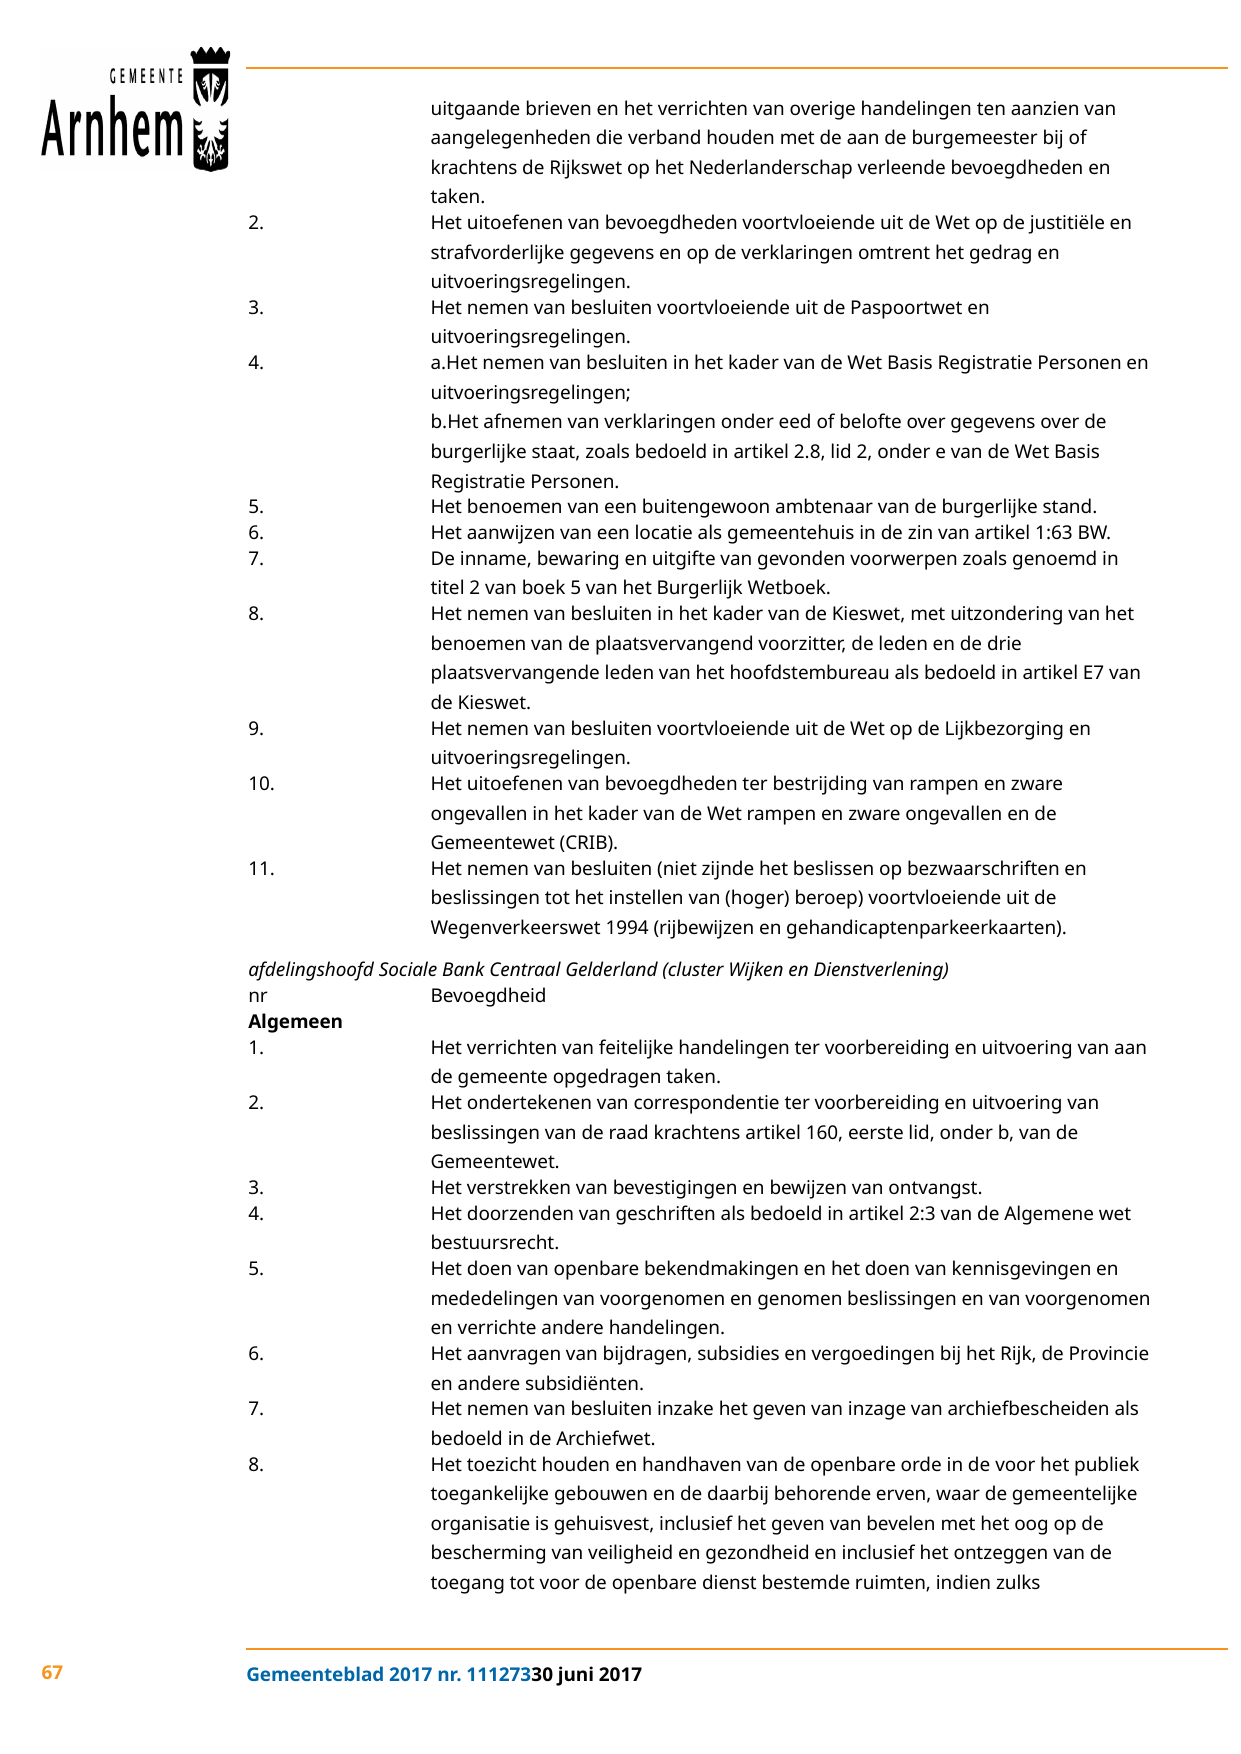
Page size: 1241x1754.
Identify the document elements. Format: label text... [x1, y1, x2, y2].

table_header nr [248, 983, 430, 1008]
table_cell Het nemen van besluiten voortvloeiende uit de Paspoortwet en uitvoeringsregelingen. [430, 294, 1152, 349]
table_cell 2. [248, 209, 430, 294]
table_cell 10. [248, 770, 430, 855]
table_cell Het doen van openbare bekendmakingen en het doen van kennisgevingen en mededelingen van voorgenomen en genomen beslissingen en van voorgenomen en verrichte andere handelingen. [430, 1255, 1152, 1340]
table_cell 5. [248, 1255, 430, 1340]
table_cell Het uitoefenen van bevoegdheden ter bestrijding van rampen en zware ongevallen in het kader van de Wet rampen en zware ongevallen en de Gemeentewet (CRIB). [430, 770, 1152, 855]
table_cell 7. [248, 545, 430, 600]
table_cell Het verstrekken van bevestigingen en bewijzen van ontvangst. [430, 1174, 1152, 1200]
table_cell 4. [248, 350, 430, 493]
table_cell Het nemen van besluiten voortvloeiende uit de Wet op de Lijkbezorging en uitvoeringsregelingen. [430, 715, 1152, 770]
table_cell Het ondertekenen van correspondentie ter voorbereiding en uitvoering van beslissingen van de raad krachtens artikel 160, eerste lid, onder b, van de Gemeentewet. [430, 1089, 1152, 1174]
table_cell 4. [248, 1200, 430, 1255]
picture [41, 47, 231, 172]
table_cell 3. [248, 294, 430, 349]
table_cell 7. [248, 1395, 430, 1451]
table_cell 1. [248, 1034, 430, 1089]
table_cell De inname, bewaring en uitgifte van gevonden voorwerpen zoals genoemd in titel 2 van boek 5 van het Burgerlijk Wetboek. [430, 545, 1152, 600]
table_cell 8. [248, 1451, 430, 1595]
table_cell 6. [248, 1340, 430, 1395]
table_cell Het nemen van besluiten inzake het geven van inzage van archiefbescheiden als bedoeld in de Archiefwet. [430, 1395, 1152, 1451]
table_cell a.Het nemen van besluiten in het kader van de Wet Basis Registratie Personen en uitvoeringsregelingen; b.Het afnemen van verklaringen onder eed of belofte over gegevens over de burgerlijke staat, zoals bedoeld in artikel 2.8, lid 2, onder e van de Wet Basis Registratie Personen. [430, 350, 1152, 493]
table_cell 11. [248, 855, 430, 940]
table_cell 5. [248, 494, 430, 519]
table_cell Het aanvragen van bijdragen, subsidies en vergoedingen bij het Rijk, de Provincie en andere subsidiënten. [430, 1340, 1152, 1395]
table_cell Algemeen [248, 1008, 1152, 1034]
table_cell 9. [248, 715, 430, 770]
table_header Bevoegdheid [430, 983, 1152, 1008]
table_cell Het nemen van besluiten (niet zijnde het beslissen op bezwaarschriften en beslissingen tot het instellen van (hoger) beroep) voortvloeiende uit de Wegenverkeerswet 1994 (rijbewijzen en gehandicaptenparkeerkaarten). [430, 855, 1152, 940]
table_cell Het nemen van besluiten in het kader van de Kieswet, met uitzondering van het benoemen van de plaatsvervangend voorzitter, de leden en de drie plaatsvervangende leden van het hoofdstembureau als bedoeld in artikel E7 van de Kieswet. [430, 600, 1152, 715]
table_cell 8. [248, 600, 430, 715]
table_cell Het benoemen van een buitengewoon ambtenaar van de burgerlijke stand. [430, 494, 1152, 519]
table_cell [248, 95, 430, 209]
table_cell uitgaande brieven en het verrichten van overige handelingen ten aanzien van aangelegenheden die verband houden met de aan de burgemeester bij of krachtens de Rijkswet op het Nederlanderschap verleende bevoegdheden en taken. [430, 95, 1152, 209]
table_cell 3. [248, 1174, 430, 1200]
table_cell 2. [248, 1089, 430, 1174]
table_cell 6. [248, 519, 430, 545]
table_cell Het uitoefenen van bevoegdheden voortvloeiende uit de Wet op de justitiële en strafvorderlijke gegevens en op de verklaringen omtrent het gedrag en uitvoeringsregelingen. [430, 209, 1152, 294]
table_cell Het verrichten van feitelijke handelingen ter voorbereiding en uitvoering van aan de gemeente opgedragen taken. [430, 1034, 1152, 1089]
table_cell Het toezicht houden en handhaven van de openbare orde in de voor het publiek toegankelijke gebouwen en de daarbij behorende erven, waar de gemeentelijke organisatie is gehuisvest, inclusief het geven van bevelen met het oog op de bescherming van veiligheid en gezondheid en inclusief het ontzeggen van de toegang tot voor de openbare dienst bestemde ruimten, indien zulks [430, 1451, 1152, 1595]
text afdelingshoofd Sociale Bank Centraal Gelderland (cluster Wijken en Dienstverlening) [248, 957, 1152, 982]
table_cell Het doorzenden van geschriften als bedoeld in artikel 2:3 van de Algemene wet bestuursrecht. [430, 1200, 1152, 1255]
table_cell Het aanwijzen van een locatie als gemeentehuis in de zin van artikel 1:63 BW. [430, 519, 1152, 545]
